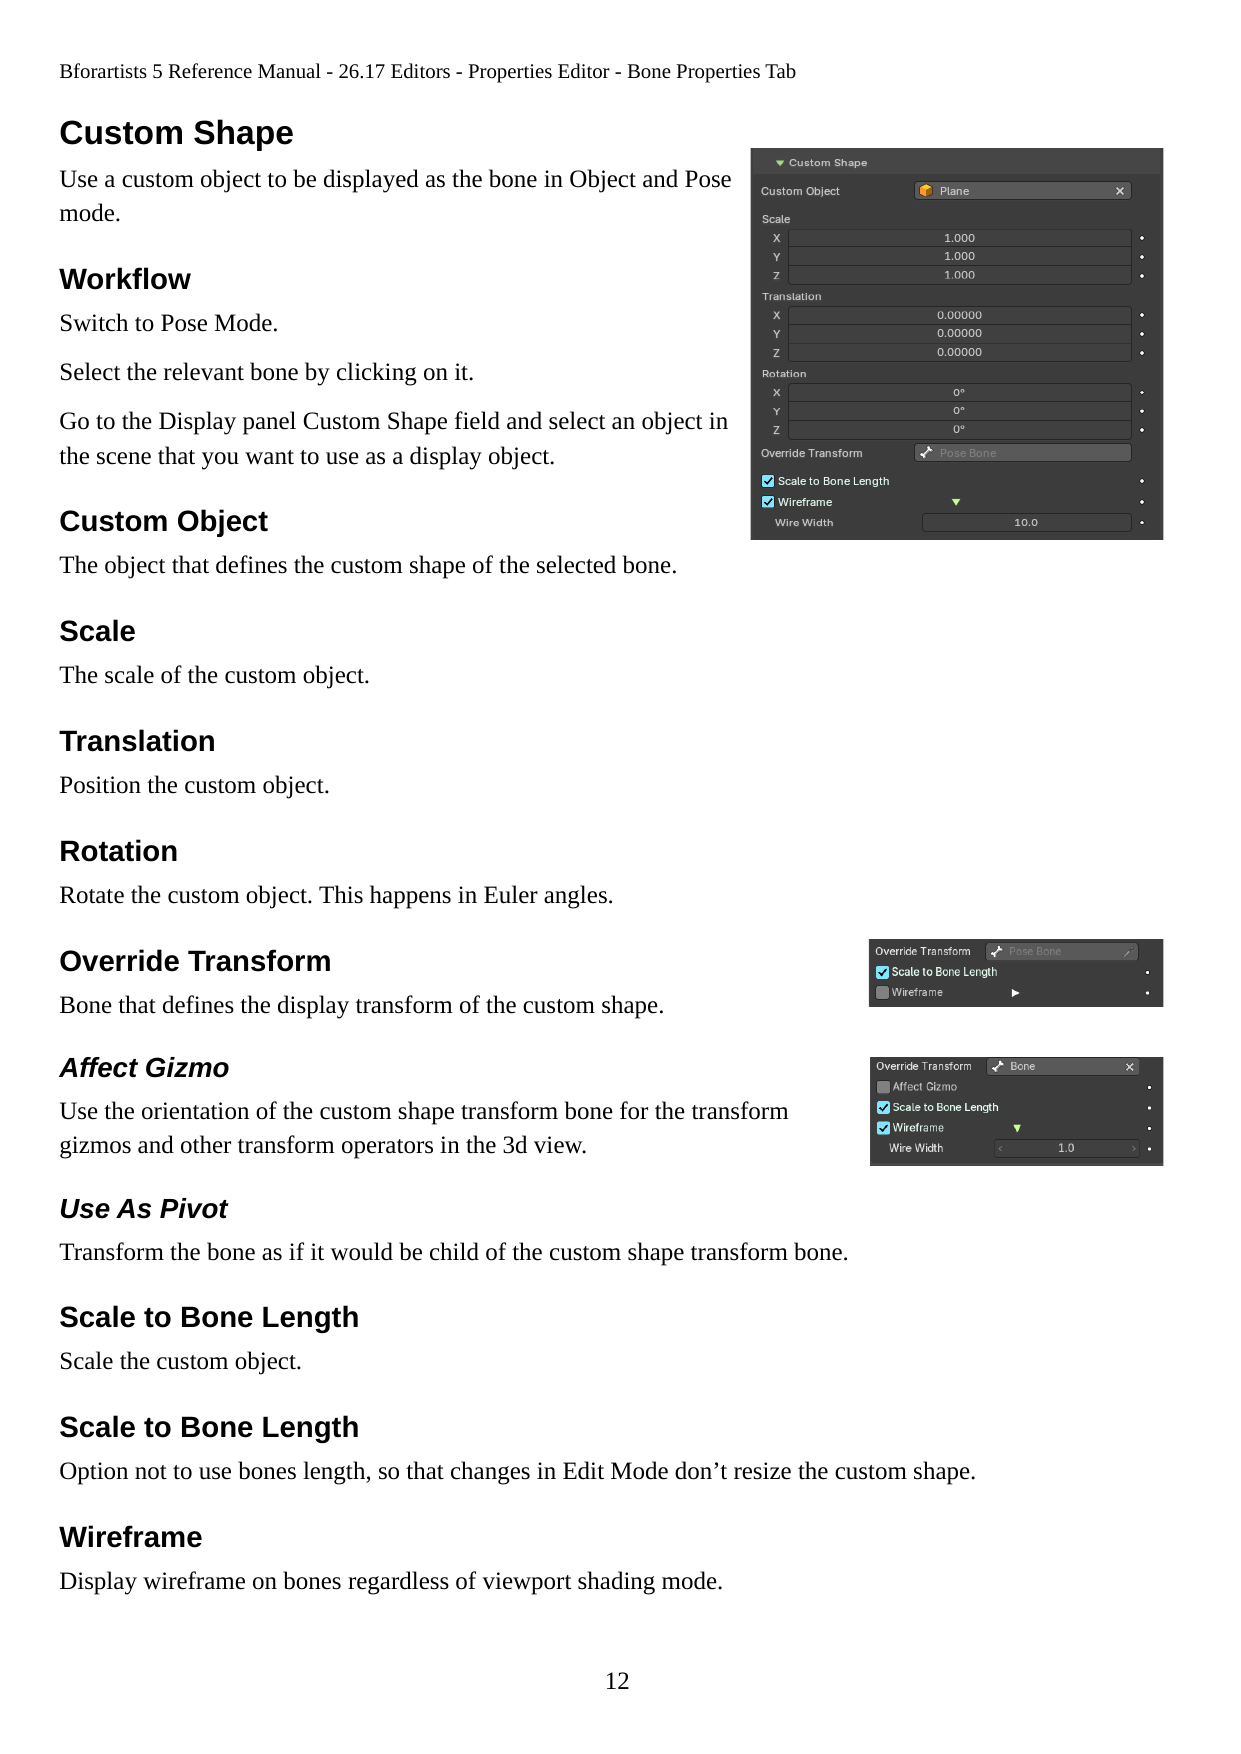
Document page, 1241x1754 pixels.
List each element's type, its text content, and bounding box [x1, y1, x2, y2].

text Transform the bone as if it would be child of the custom shape transform bone. [59, 1237, 1181, 1265]
subtitle [1164, 262, 1181, 296]
subtitle [1164, 944, 1181, 978]
subtitle [1164, 504, 1181, 538]
subtitle Custom Object [59, 504, 750, 538]
text Switch to Pose Mode. [59, 308, 750, 337]
text The object that defines the custom shape of the selected bone. [59, 551, 1181, 579]
subtitle Scale [59, 614, 1181, 648]
picture [868, 939, 1164, 1007]
text Select the relevant bone by clicking on it. [59, 357, 750, 386]
text Display wireframe on bones regardless of viewport shading mode. [59, 1566, 1181, 1595]
picture [870, 1057, 1164, 1166]
text Go to the Display panel Custom Shape field and select an object in the scene that you want to use as a display object. [59, 406, 750, 469]
text The scale of the custom object. [59, 661, 1181, 689]
picture [750, 148, 1164, 540]
text [1164, 308, 1181, 337]
text Option not to use bones length, so that changes in Edit Mode don’t resize the custom shape. [59, 1456, 1181, 1485]
text Use the orientation of the custom shape transform bone for the transform gizmos and other transform operators in the 3d view. [59, 1096, 870, 1159]
subtitle Rotation [59, 834, 1181, 868]
subtitle Scale to Bone Length [59, 1410, 1181, 1444]
subtitle Affect Gizmo [59, 1052, 1181, 1084]
subtitle Custom Shape [59, 113, 1181, 151]
subtitle Scale to Bone Length [59, 1300, 1181, 1334]
subtitle Translation [59, 724, 1181, 758]
text Rotate the custom object. This happens in Euler angles. [59, 880, 1181, 909]
subtitle Wireframe [59, 1520, 1181, 1554]
text Scale the custom object. [59, 1346, 1181, 1375]
text Bone that defines the display transform of the custom shape. [59, 990, 1181, 1019]
text Position the custom object. [59, 770, 1181, 799]
subtitle Override Transform [59, 944, 868, 978]
subtitle Workflow [59, 262, 750, 296]
text Use a custom object to be displayed as the bone in Object and Pose mode. [59, 164, 750, 227]
subtitle Use As Pivot [59, 1192, 1181, 1224]
